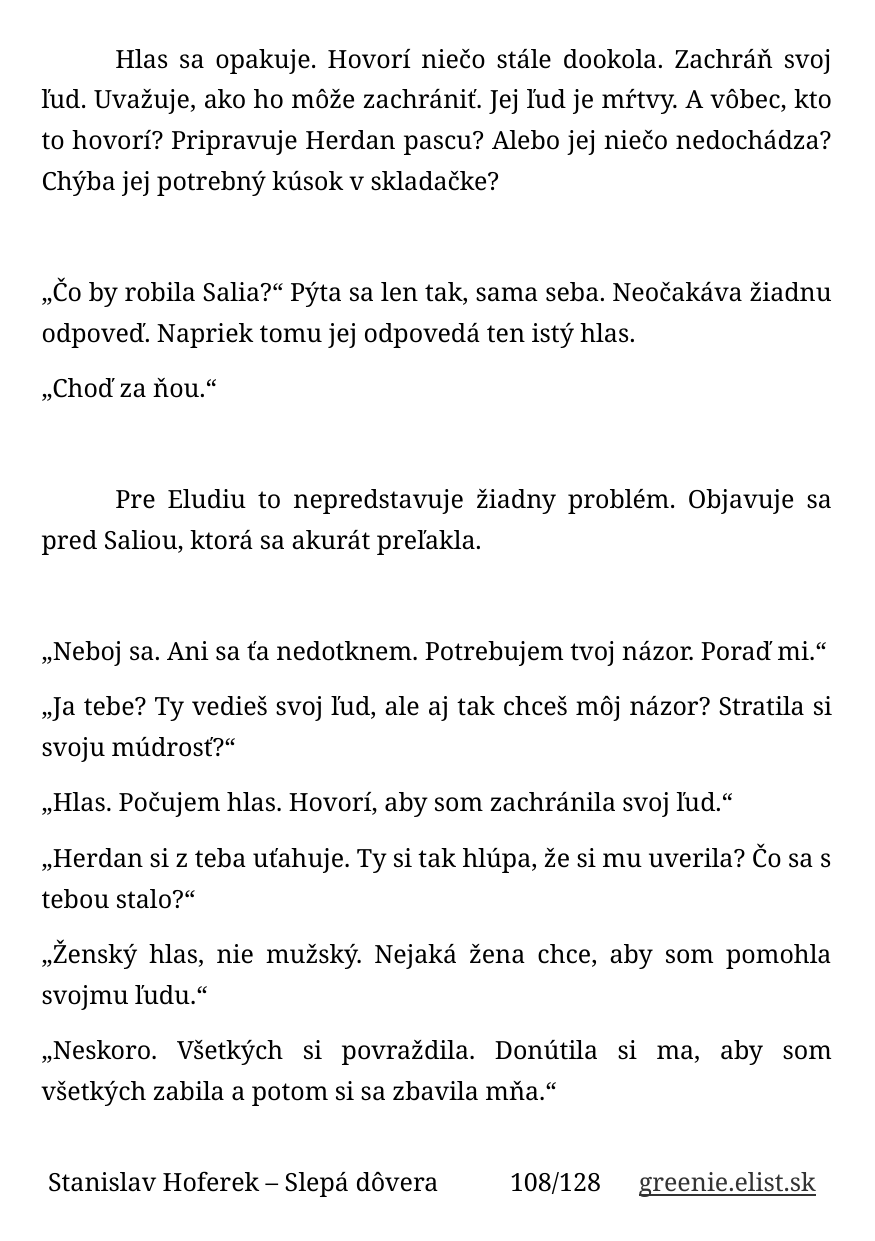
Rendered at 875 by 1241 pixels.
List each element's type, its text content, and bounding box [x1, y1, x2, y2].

text Pre Eludiu to nepredstavuje žiadny problém. Objavuje sa pred Saliou, ktorá sa akurát preľakla. [41, 482, 833, 557]
text „Neboj sa. Ani sa ťa nedotknem. Potrebujem tvoj názor. Poraď mi.“ [41, 633, 833, 667]
text „Herdan si z teba uťahuje. Ty si tak hlúpa, že si mu uverila? Čo sa s tebou stalo?“ [41, 841, 833, 915]
text „Hlas. Počujem hlas. Hovorí, aby som zachránila svoj ľud.“ [41, 785, 833, 819]
text „Čo by robila Salia?“ Pýta sa len tak, sama seba. Neočakáva žiadnu odpoveď. Napriek tomu jej odpovedá ten istý hlas. [41, 275, 833, 349]
text „Neskoro. Všetkých si povraždila. Donútila si ma, aby som všetkých zabila a potom si sa zbavila mňa.“ [41, 1033, 833, 1108]
text „Ja tebe? Ty vedieš svoj ľud, ale aj tak chceš môj názor? Stratila si svoju múdrosť?“ [41, 689, 833, 764]
text „Ženský hlas, nie mužský. Nejaká žena chce, aby som pomohla svojmu ľudu.“ [41, 937, 833, 1012]
text „Choď za ňou.“ [41, 371, 833, 405]
text Hlas sa opakuje. Hovorí niečo stále dookola. Zachráň svoj ľud. Uvažuje, ako ho môže zachrániť. Jej ľud je mŕtvy. A vôbec, kto to hovorí? Pripravuje Herdan pascu? Alebo jej niečo nedochádza? Chýba jej potrebný kúsok v skladačke? [41, 41, 833, 198]
